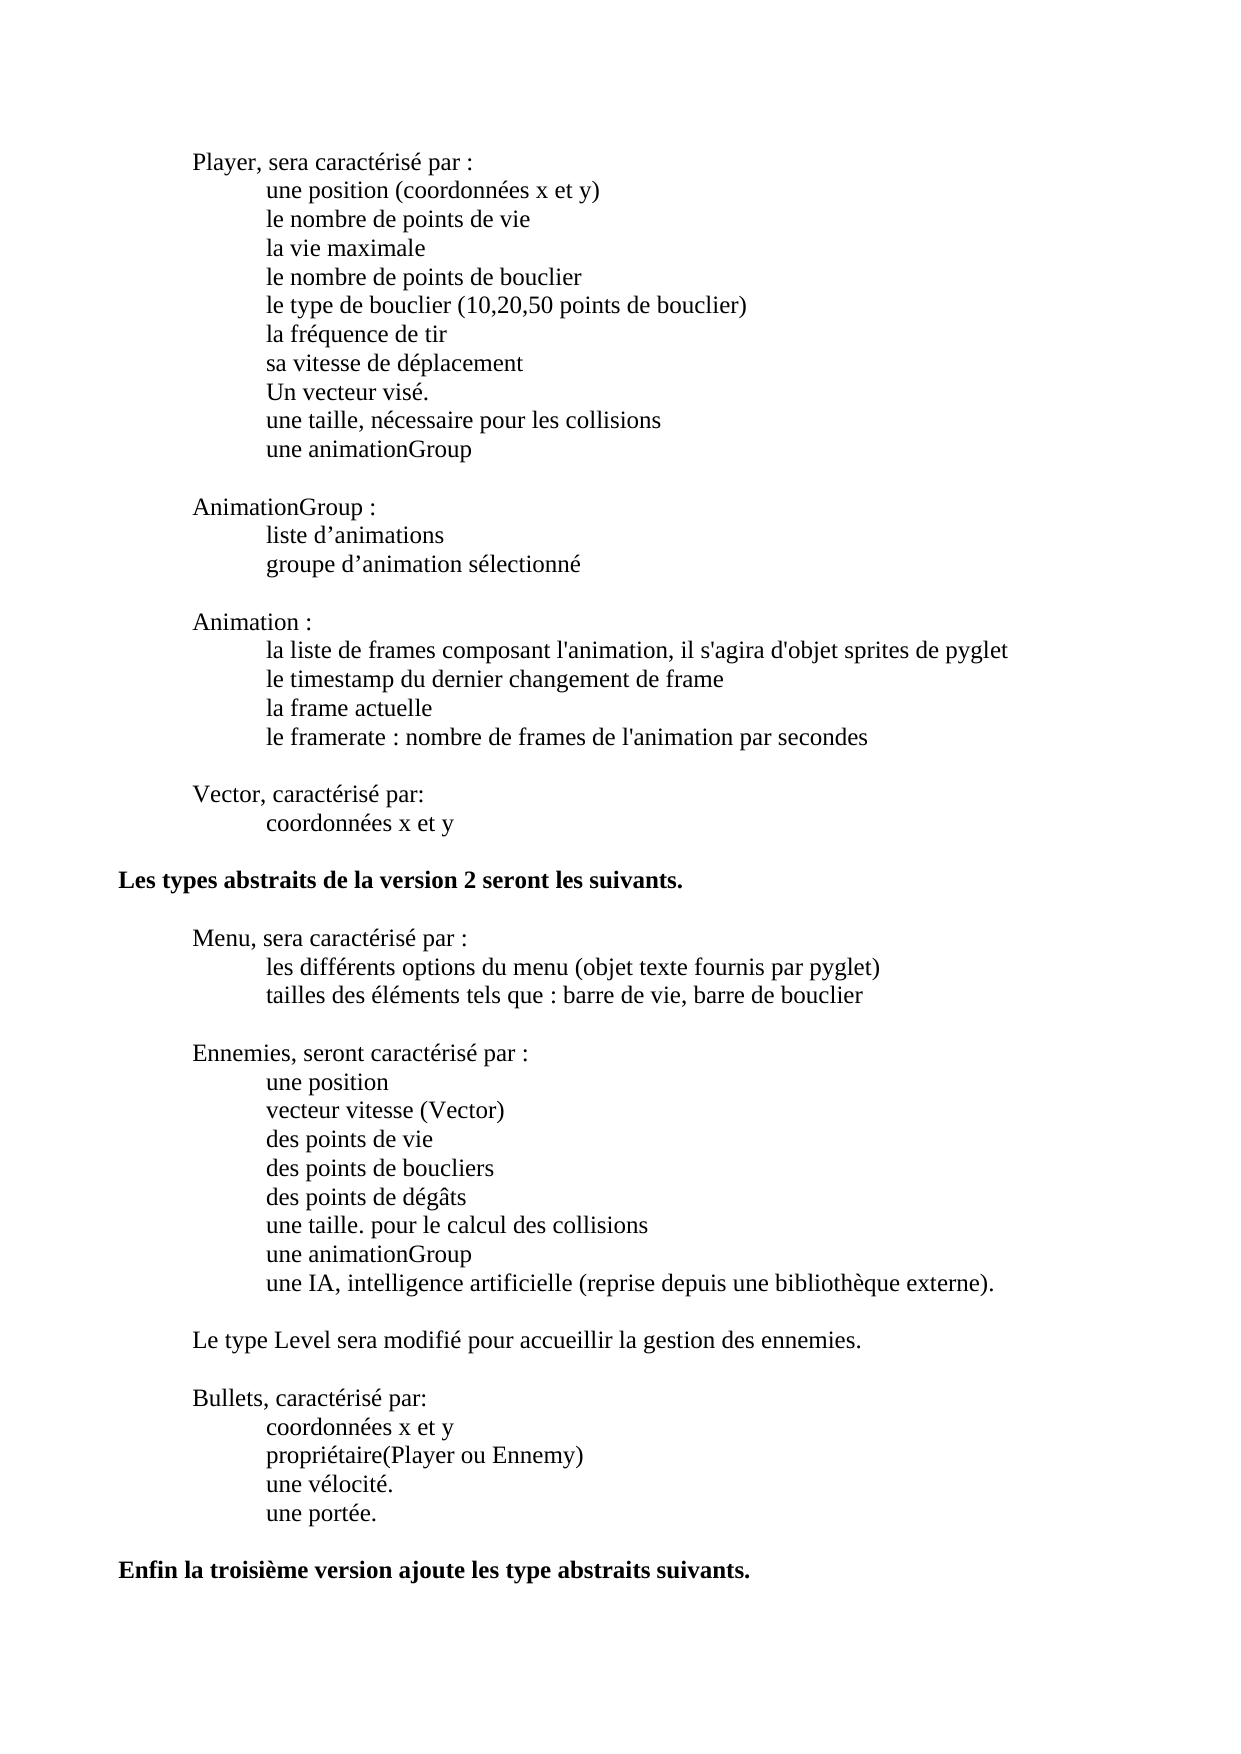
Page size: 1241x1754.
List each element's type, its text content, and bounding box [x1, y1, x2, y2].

text groupe d’animation sélectionné [118, 549, 1122, 578]
text Animation : [118, 607, 1122, 636]
text Enfin la troisième version ajoute les type abstraits suivants. [118, 1556, 1122, 1584]
text liste d’animations [118, 521, 1122, 549]
text une vélocité. [118, 1469, 1122, 1498]
text Bullets, caractérisé par: [118, 1383, 1122, 1412]
text une position (coordonnées x et y) [118, 176, 1122, 204]
text des points de boucliers [118, 1153, 1122, 1182]
text la vie maximale [118, 233, 1122, 262]
text une position [118, 1067, 1122, 1096]
text une taille. pour le calcul des collisions [118, 1211, 1122, 1239]
text coordonnées x et y [118, 808, 1122, 837]
text des points de vie [118, 1124, 1122, 1153]
text Vector, caractérisé par: [118, 779, 1122, 808]
text le type de bouclier (10,20,50 points de bouclier) [118, 291, 1122, 319]
text les différents options du menu (objet texte fournis par pyglet) [118, 952, 1122, 981]
text Un vecteur visé. [118, 377, 1122, 406]
text sa vitesse de déplacement [118, 348, 1122, 377]
text des points de dégâts [118, 1182, 1122, 1211]
text une taille, nécessaire pour les collisions [118, 406, 1122, 434]
text une IA, intelligence artificielle (reprise depuis une bibliothèque externe). [118, 1268, 1122, 1297]
text une portée. [118, 1498, 1122, 1527]
text Les types abstraits de la version 2 seront les suivants. [118, 866, 1122, 894]
text une animationGroup [118, 1239, 1122, 1268]
text Menu, sera caractérisé par : [118, 923, 1122, 952]
text la fréquence de tir [118, 319, 1122, 348]
text vecteur vitesse (Vector) [118, 1096, 1122, 1124]
text Player, sera caractérisé par : [118, 147, 1122, 176]
text propriétaire(Player ou Ennemy) [118, 1441, 1122, 1469]
text une animationGroup [118, 434, 1122, 463]
text la liste de frames composant l'animation, il s'agira d'objet sprites de pyglet [118, 636, 1122, 664]
text la frame actuelle [118, 693, 1122, 722]
text le timestamp du dernier changement de frame [118, 664, 1122, 693]
text le framerate : nombre de frames de l'animation par secondes [118, 722, 1122, 751]
text Le type Level sera modifié pour accueillir la gestion des ennemies. [118, 1326, 1122, 1354]
text le nombre de points de bouclier [118, 262, 1122, 291]
text le nombre de points de vie [118, 204, 1122, 233]
text coordonnées x et y [118, 1412, 1122, 1441]
text Ennemies, seront caractérisé par : [118, 1038, 1122, 1067]
text tailles des éléments tels que : barre de vie, barre de bouclier [118, 981, 1122, 1009]
text AnimationGroup : [118, 492, 1122, 521]
